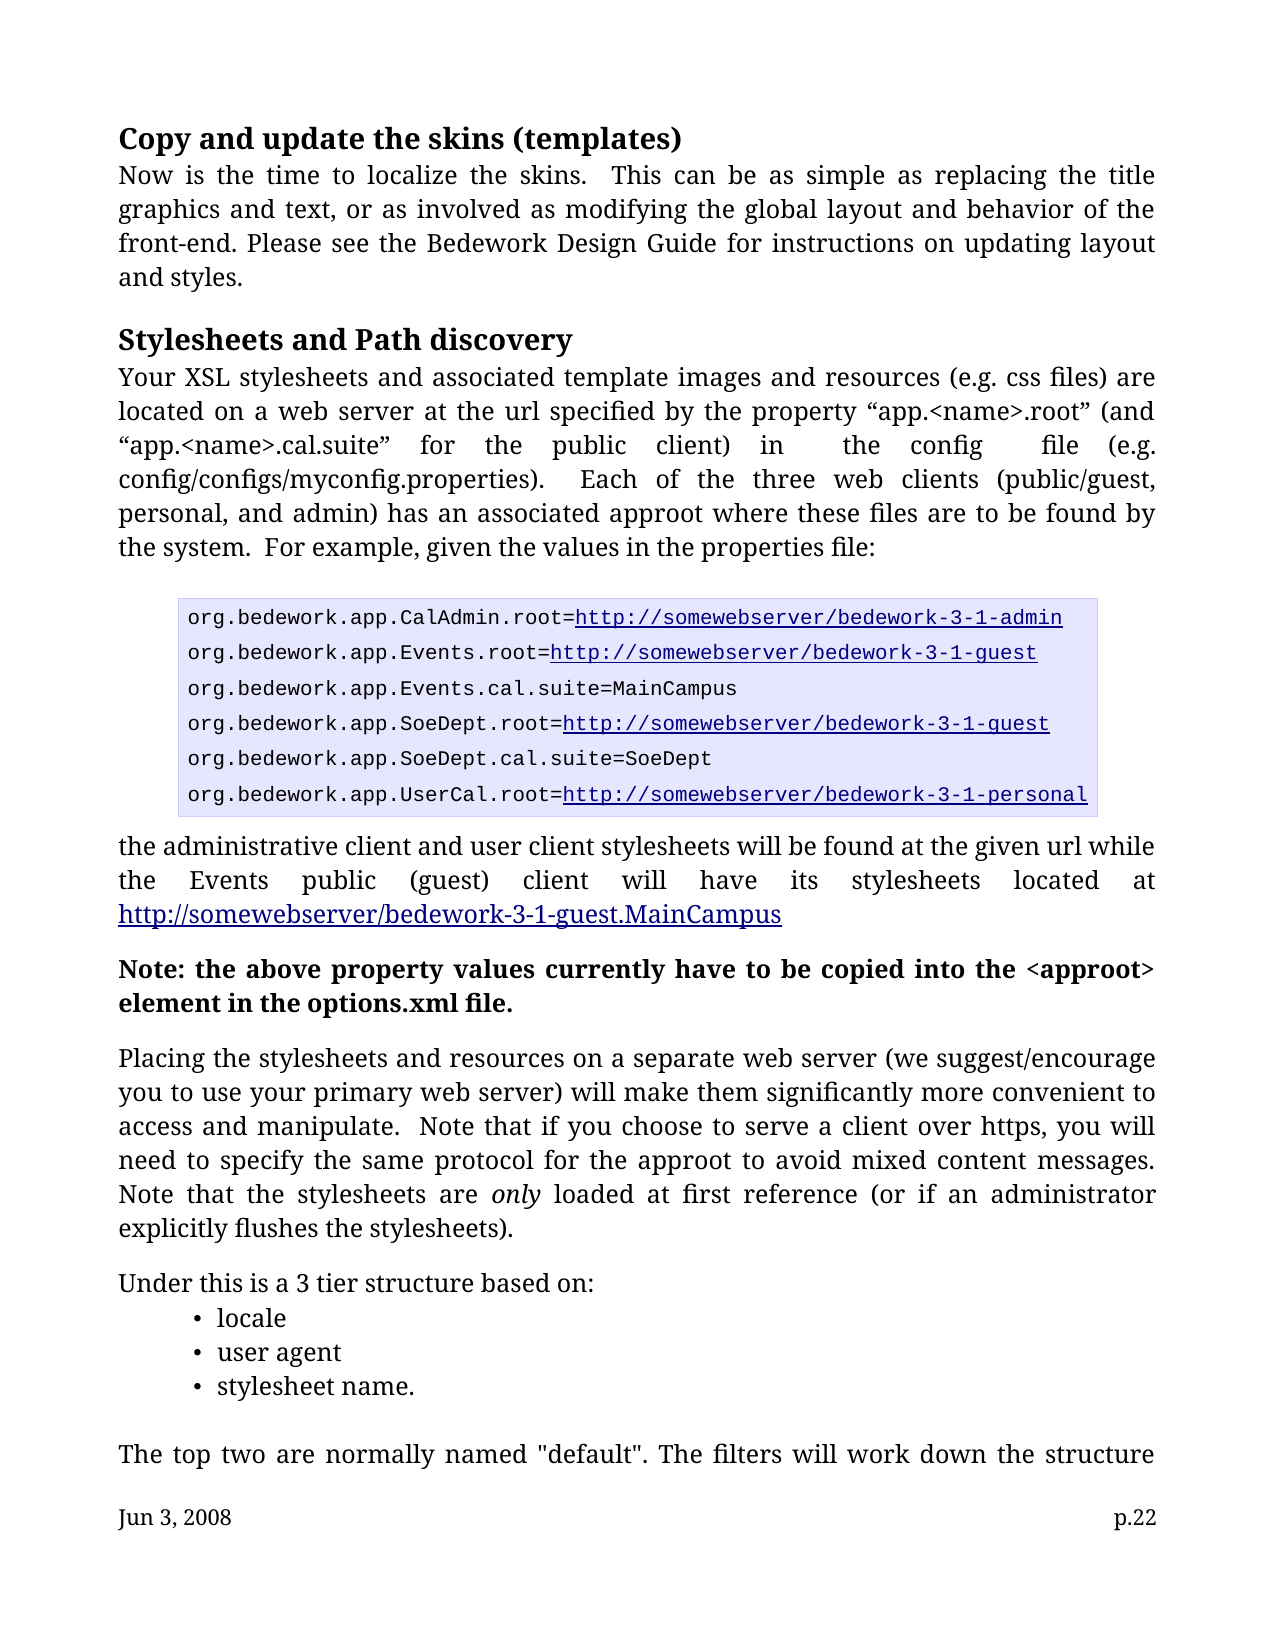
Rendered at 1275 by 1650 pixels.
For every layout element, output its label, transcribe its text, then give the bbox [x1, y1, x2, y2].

list locale [193, 1300, 1157, 1334]
subtitle Copy and update the skins (templates) [118, 118, 1157, 158]
text the administrative client and user client stylesheets will be found at the given url while the Events public (guest) client will have its stylesheets located at http://somewebserver/bedework-3-1-guest.MainCampus [118, 828, 1157, 931]
list user agent [193, 1334, 1157, 1368]
subtitle Stylesheets and Path discovery [118, 319, 1157, 359]
text The top two are normally named "default". The filters will work down the structure [118, 1436, 1157, 1471]
text Now is the time to localize the skins. This can be as simple as replacing the title graphics and text, or as involved as modifying the global layout and behavior of the front-end. Please see the Bedework Design Guide for instructions on updating layout and styles. [118, 158, 1157, 294]
text org.bedework.app.CalAdmin.root=http://somewebserver/bedework-3-1-admin [179, 599, 1097, 630]
text org.bedework.app.Events.root=http://somewebserver/bedework-3-1-guest [179, 633, 1097, 666]
text Under this is a 3 tier structure based on: [118, 1266, 1157, 1300]
text Your XSL stylesheets and associated template images and resources (e.g. css files) are located on a web server at the url specified by the property “app.<name>.root” (and “app.<name>.cal.suite” for the public client) in the config file (e.g. config/configs/myconfig.properties). Each of the three web clients (public/guest, personal, and admin) has an associated approot where these files are to be found by the system. For example, given the values in the properties file: [118, 359, 1157, 564]
text org.bedework.app.SoeDept.root=http://somewebserver/bedework-3-1-guest [179, 704, 1097, 737]
text Note: the above property values currently have to be copied into the <approot> element in the options.xml file. [118, 952, 1157, 1020]
list stylesheet name. [193, 1368, 1157, 1402]
text org.bedework.app.Events.cal.suite=MainCampus [179, 668, 1097, 701]
text org.bedework.app.SoeDept.cal.suite=SoeDept [179, 739, 1097, 772]
text org.bedework.app.UserCal.root=http://somewebserver/bedework-3-1-personal [179, 775, 1097, 816]
text Placing the stylesheets and resources on a separate web server (we suggest/encourage you to use your primary web server) will make them significantly more convenient to access and manipulate. Note that if you choose to serve a client over https, you will need to specify the same protocol for the approot to avoid mixed content messages. Note that the stylesheets are only loaded at first reference (or if an administrator explicitly flushes the stylesheets). [118, 1041, 1157, 1245]
